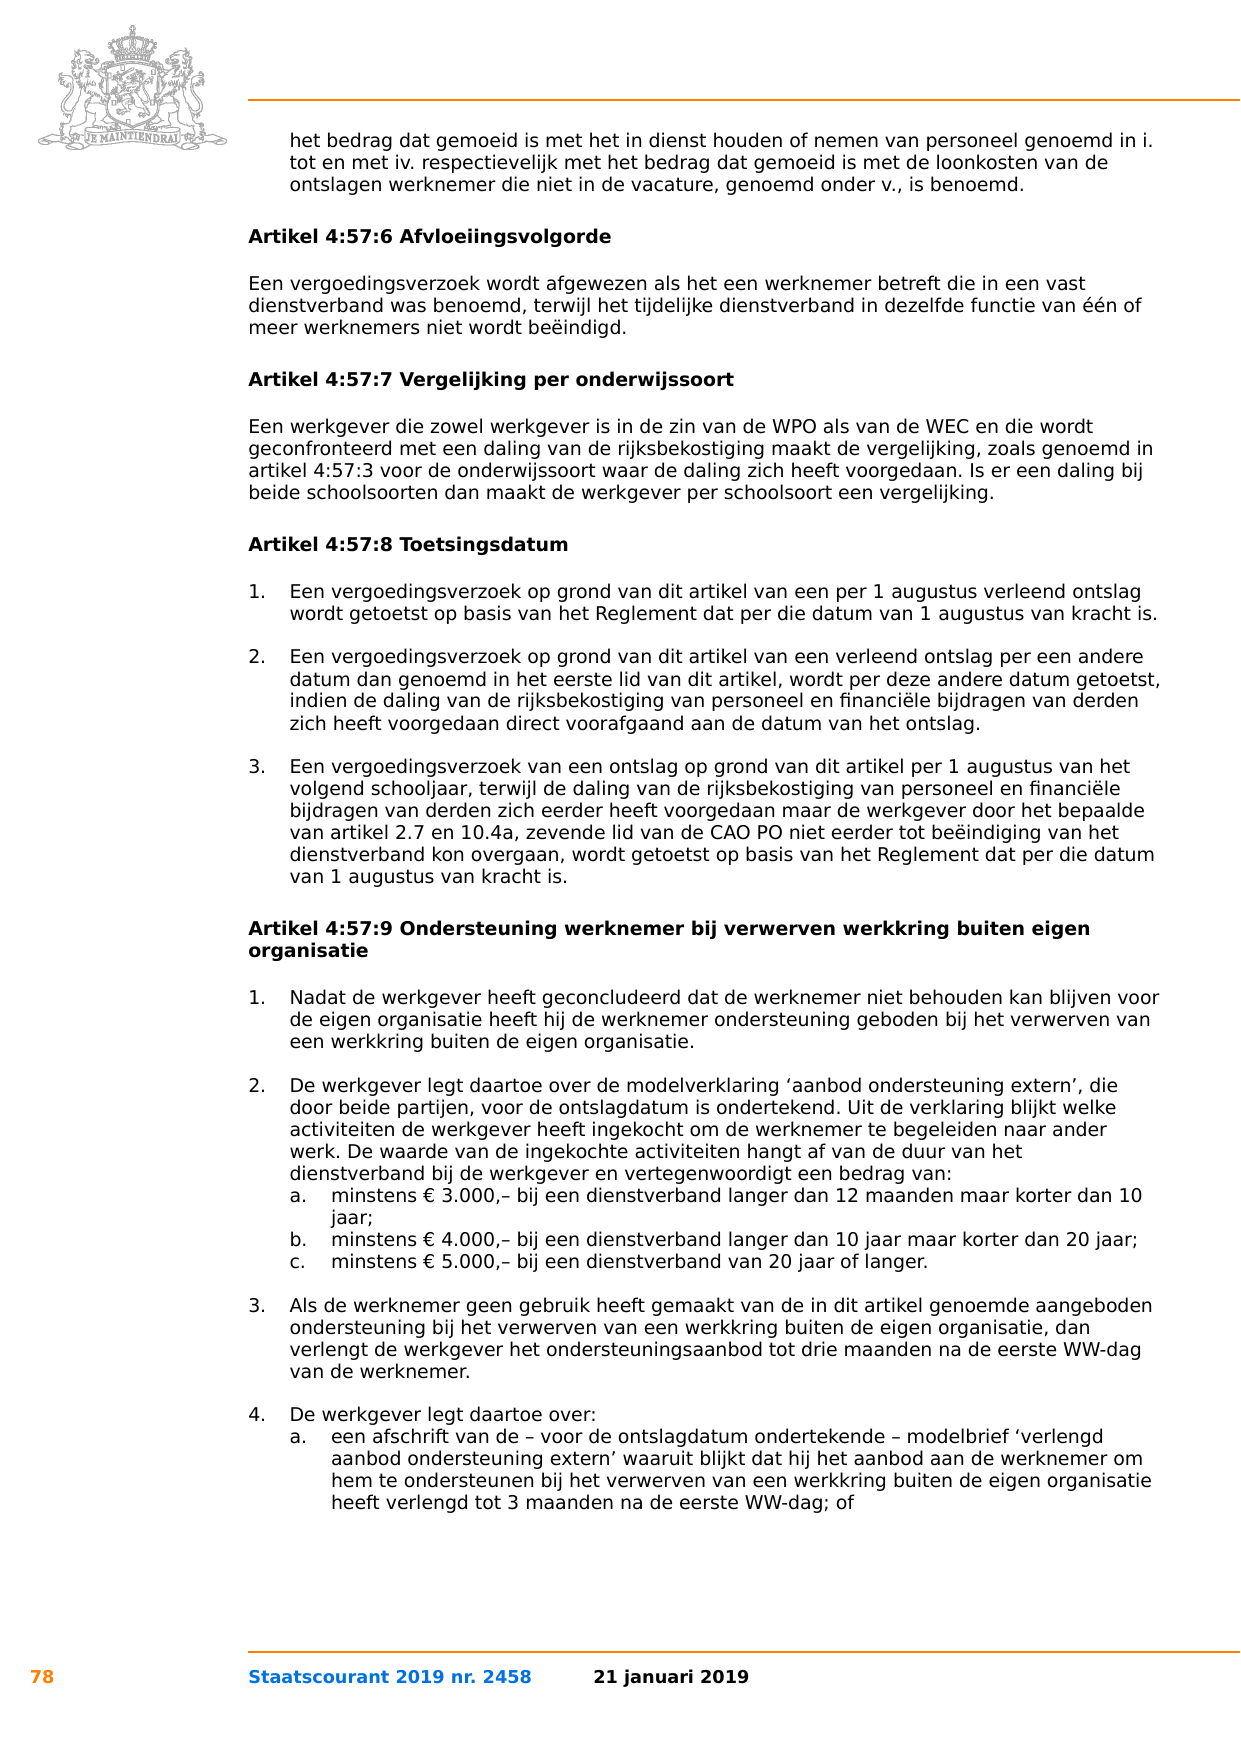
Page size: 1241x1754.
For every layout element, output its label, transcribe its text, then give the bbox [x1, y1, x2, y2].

text 3. Een vergoedingsverzoek van een ontslag op grond van dit artikel per 1 augustus van het volgend schooljaar, terwijl de daling van de rijksbekostiging van personeel en financiële bijdragen van derden zich eerder heeft voorgedaan maar de werkgever door het bepaalde van artikel 2.7 en 10.4a, zevende lid van de CAO PO niet eerder tot beëindiging van het dienstverband kon overgaan, wordt getoetst op basis van het Reglement dat per die datum van 1 augustus van kracht is. [248, 756, 1163, 888]
text 4. De werkgever legt daartoe over: [248, 1404, 1163, 1426]
text het bedrag dat gemoeid is met het in dienst houden of nemen van personeel genoemd in i. tot en met iv. respectievelijk met het bedrag dat gemoeid is met de loonkosten van de ontslagen werknemer die niet in de vacature, genoemd onder v., is benoemd. [289, 130, 1163, 196]
subtitle Artikel 4:57:8 Toetsingsdatum [248, 534, 1163, 556]
text 2. De werkgever legt daartoe over de modelverklaring ‘aanbod ondersteuning extern’, die door beide partijen, voor de ontslagdatum is ondertekend. Uit de verklaring blijkt welke activiteiten de werkgever heeft ingekocht om de werknemer te begeleiden naar ander werk. De waarde van de ingekochte activiteiten hangt af van de duur van het dienstverband bij de werkgever en vertegenwoordigt een bedrag van: [248, 1075, 1163, 1185]
text 3. Als de werknemer geen gebruik heeft gemaakt van de in dit artikel genoemde aangeboden ondersteuning bij het verwerven van een werkkring buiten de eigen organisatie, dan verlengt de werkgever het ondersteuningsaanbod tot drie maanden na de eerste WW-dag van de werknemer. [248, 1294, 1163, 1382]
text 1. Een vergoedingsverzoek op grond van dit artikel van een per 1 augustus verleend ontslag wordt getoetst op basis van het Reglement dat per die datum van 1 augustus van kracht is. [248, 581, 1163, 624]
text c. minstens € 5.000,– bij een dienstverband van 20 jaar of langer. [289, 1251, 1163, 1273]
picture [38, 25, 227, 150]
text Een vergoedingsverzoek wordt afgewezen als het een werknemer betreft die in een vast dienstverband was benoemd, terwijl het tijdelijke dienstverband in dezelfde functie van één of meer werknemers niet wordt beëindigd. [248, 273, 1163, 339]
subtitle Artikel 4:57:9 Ondersteuning werknemer bij verwerven werkkring buiten eigen organisatie [248, 918, 1163, 962]
text 1. Nadat de werkgever heeft geconcludeerd dat de werknemer niet behouden kan blijven voor de eigen organisatie heeft hij de werknemer ondersteuning geboden bij het verwerven van een werkkring buiten de eigen organisatie. [248, 987, 1163, 1053]
text b. minstens € 4.000,– bij een dienstverband langer dan 10 jaar maar korter dan 20 jaar; [289, 1229, 1163, 1251]
text 2. Een vergoedingsverzoek op grond van dit artikel van een verleend ontslag per een andere datum dan genoemd in het eerste lid van dit artikel, wordt per deze andere datum getoetst, indien de daling van de rijksbekostiging van personeel en financiële bijdragen van derden zich heeft voorgedaan direct voorafgaand aan de datum van het ontslag. [248, 646, 1163, 734]
subtitle Artikel 4:57:6 Afvloeiingsvolgorde [248, 226, 1163, 248]
text a. minstens € 3.000,– bij een dienstverband langer dan 12 maanden maar korter dan 10 jaar; [289, 1185, 1163, 1229]
subtitle Artikel 4:57:7 Vergelijking per onderwijssoort [248, 369, 1163, 391]
text Een werkgever die zowel werkgever is in de zin van de WPO als van de WEC en die wordt geconfronteerd met een daling van de rijksbekostiging maakt de vergelijking, zoals genoemd in artikel 4:57:3 voor de onderwijssoort waar de daling zich heeft voorgedaan. Is er een daling bij beide schoolsoorten dan maakt de werkgever per schoolsoort een vergelijking. [248, 416, 1163, 504]
text a. een afschrift van de – voor de ontslagdatum ondertekende – modelbrief ‘verlengd aanbod ondersteuning extern’ waaruit blijkt dat hij het aanbod aan de werknemer om hem te ondersteunen bij het verwerven van een werkkring buiten de eigen organisatie heeft verlengd tot 3 maanden na de eerste WW-dag; of [289, 1426, 1163, 1514]
